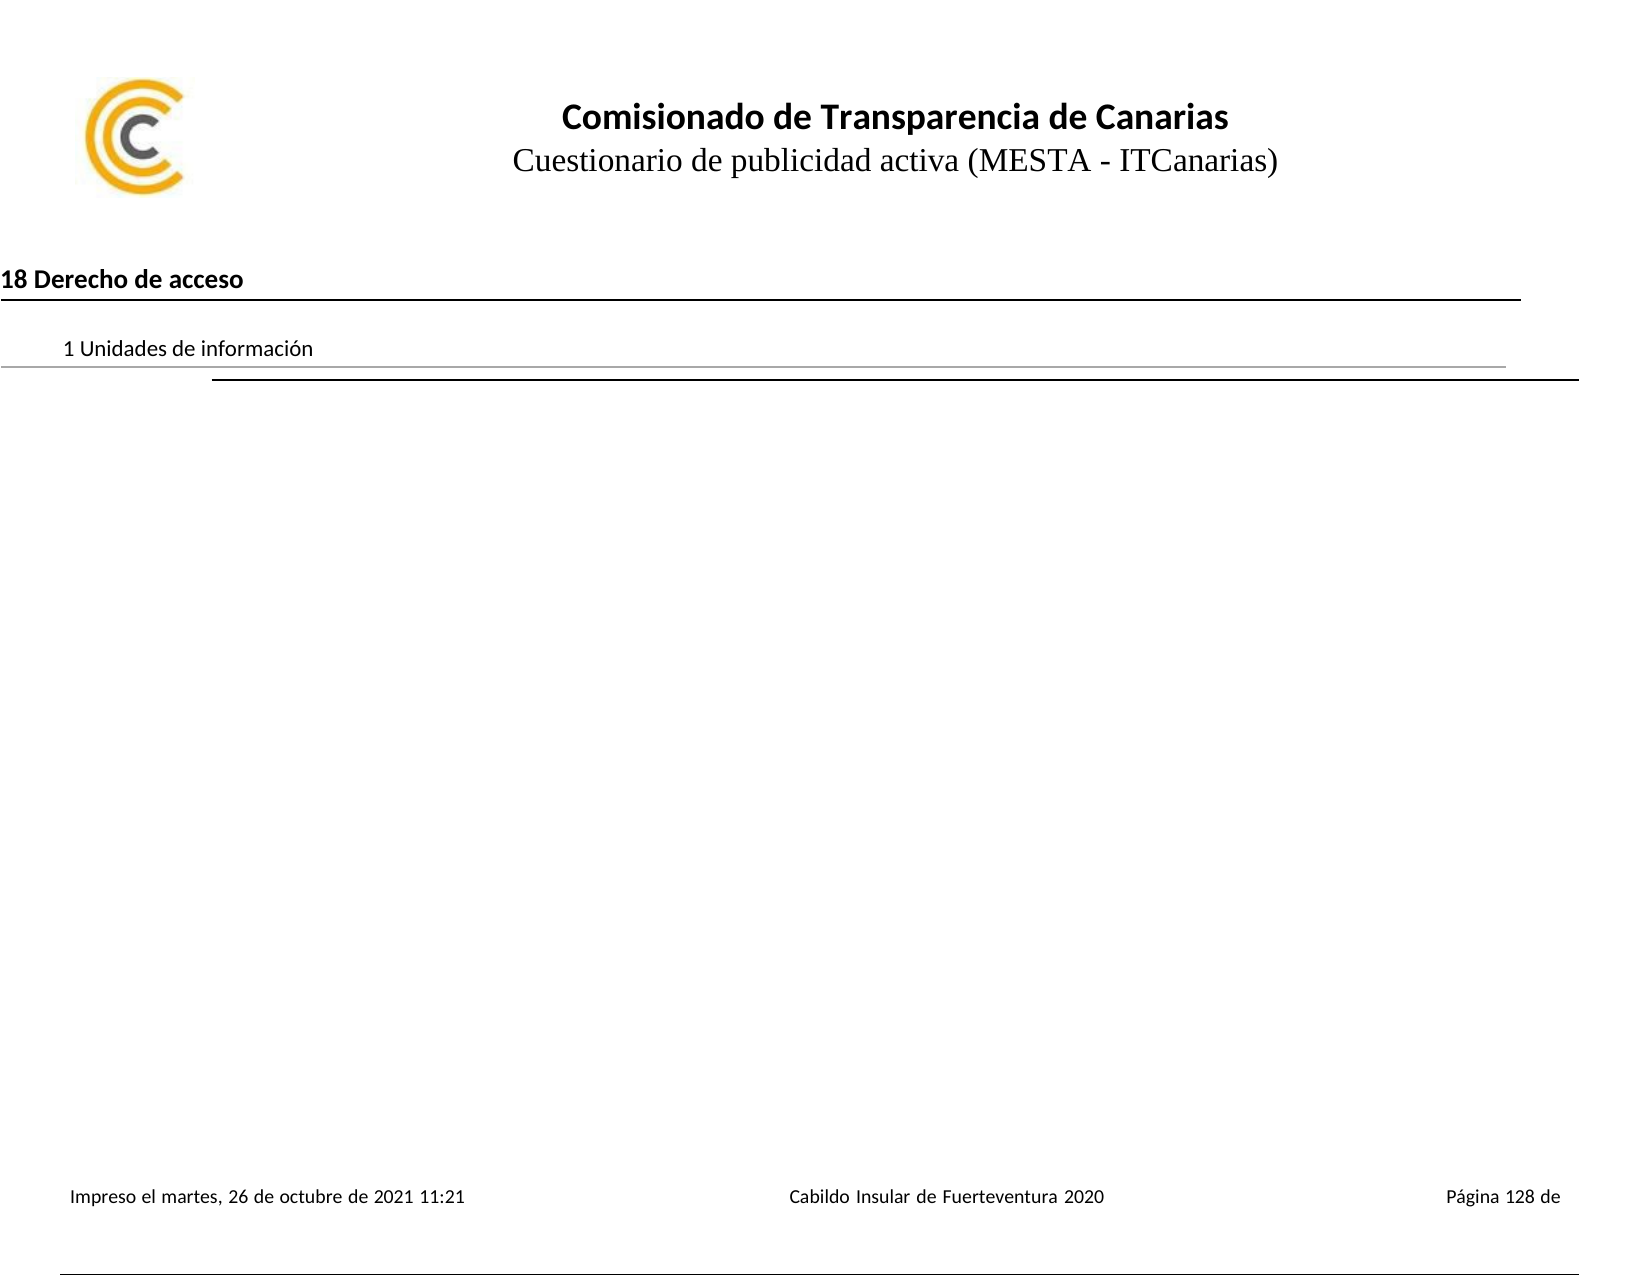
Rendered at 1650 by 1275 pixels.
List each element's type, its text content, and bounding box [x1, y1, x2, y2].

subtitle 18 Derecho de acceso [0, 262, 1594, 295]
list Unidades de información [63, 334, 1594, 362]
